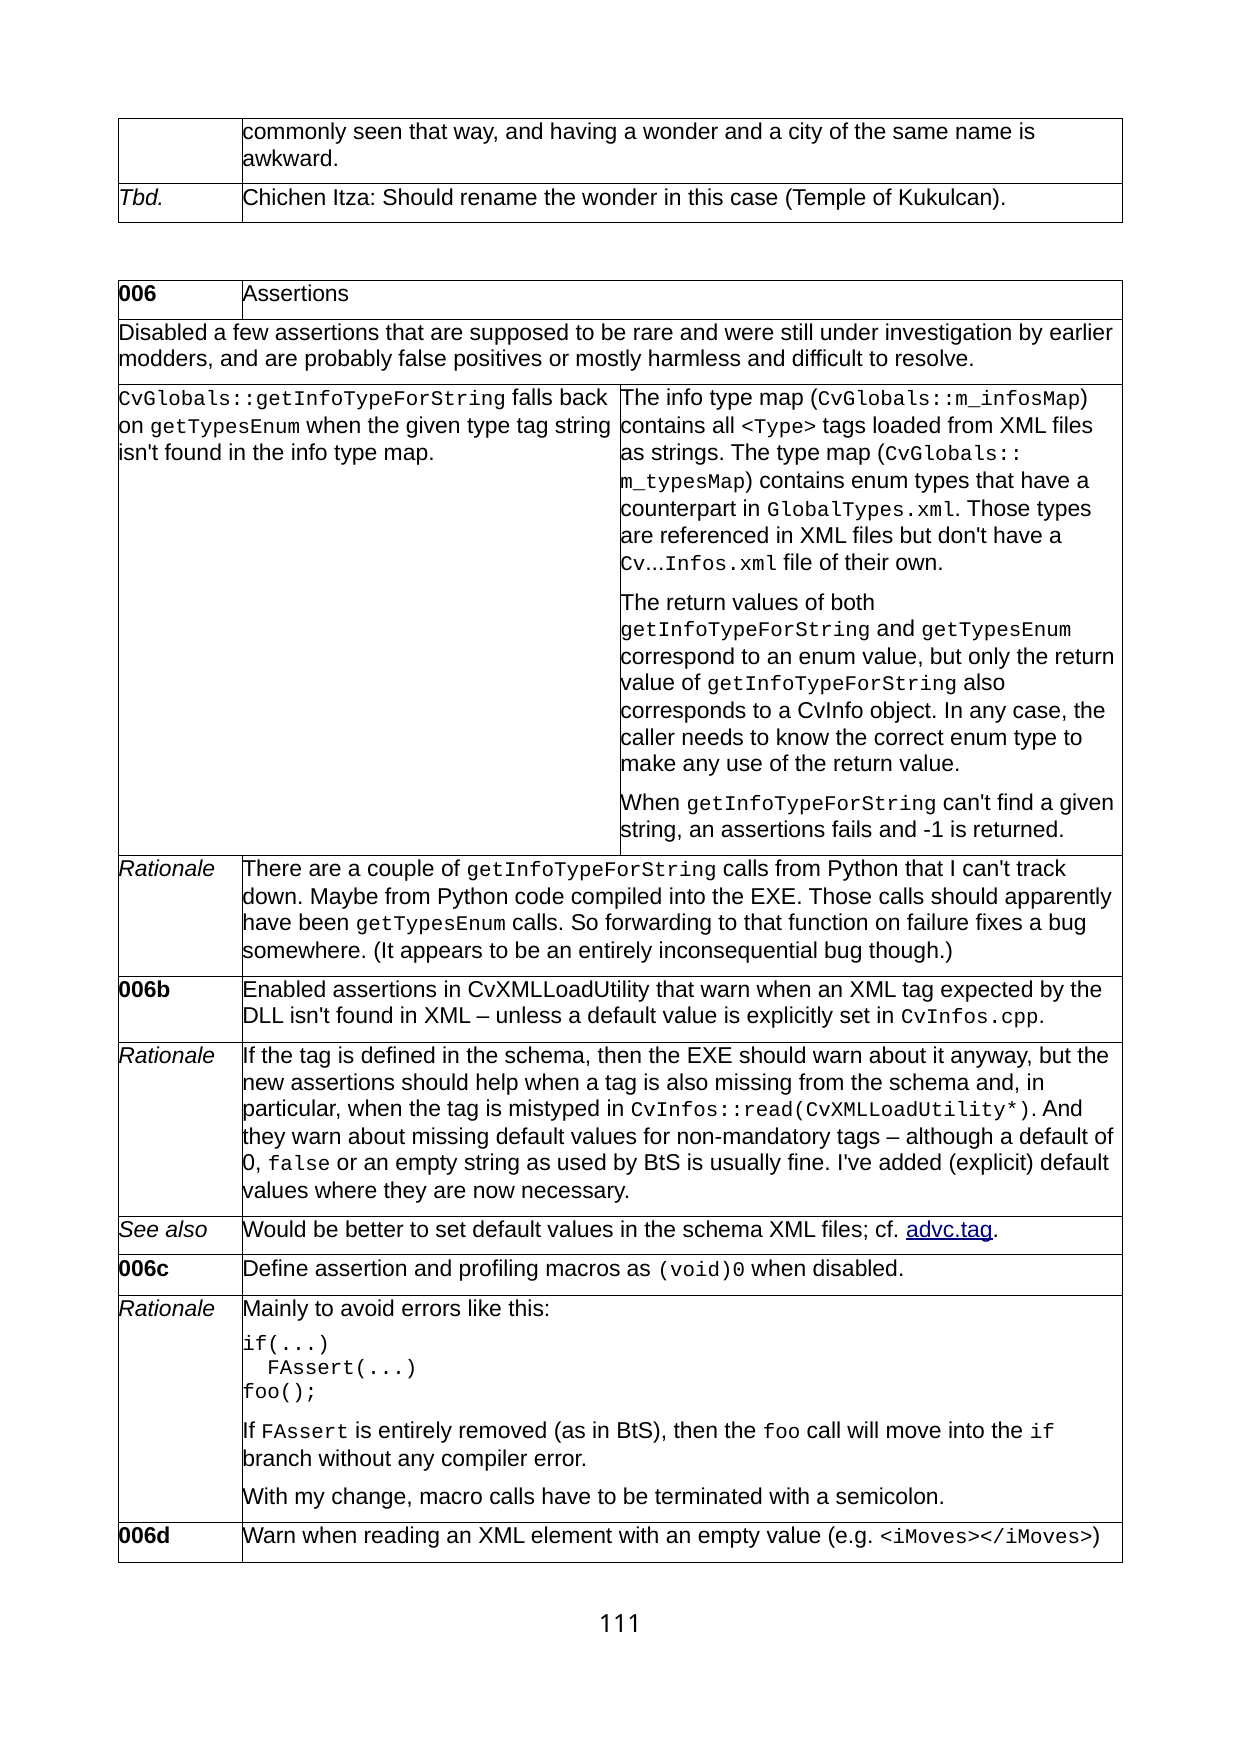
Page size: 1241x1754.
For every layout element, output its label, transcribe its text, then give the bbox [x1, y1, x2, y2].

table_header 006 [119, 281, 242, 319]
table_cell Would be better to set default values in the schema XML files; cf. advc.tag. [243, 1217, 1122, 1254]
table_cell Rationale [119, 856, 242, 976]
table_cell Define assertion and profiling macros as (void)0 when disabled. [243, 1255, 1122, 1294]
table_cell commonly seen that way, and having a wonder and a city of the same name is awkward. [243, 119, 1122, 183]
table_cell Disabled a few assertions that are supposed to be rare and were still under investigation by earlier modders, and are probably false positives or mostly harmless and difficult to resolve. [119, 320, 1122, 384]
table_cell Chichen Itza: Should rename the wonder in this case (Temple of Kukulcan). [243, 184, 1122, 222]
table_cell Rationale [119, 1296, 242, 1522]
table_cell See also [119, 1217, 242, 1254]
table_cell Enabled assertions in CvXMLLoadUtility that warn when an XML tag expected by the DLL isn't found in XML – unless a default value is explicitly set in CvInfos.cpp. [243, 977, 1122, 1042]
table_cell There are a couple of getInfoTypeForString calls from Python that I can't track down. Maybe from Python code compiled into the EXE. Those calls should apparently have been getTypesEnum calls. So forwarding to that function on failure fixes a bug somewhere. (It appears to be an entirely inconsequential bug though.) [243, 856, 1122, 976]
table_cell The info type map (CvGlobals::m_infosMap) contains all <Type> tags loaded from XML files as strings. The type map (CvGlobals:: m_typesMap) contains enum types that have a counterpart in GlobalTypes.xml. Those types are referenced in XML files but don't have a Cv...Infos.xml file of their own. The return values of both getInfoTypeForString and getTypesEnum correspond to an enum value, but only the return value of getInfoTypeForString also corresponds to a CvInfo object. In any case, the caller needs to know the correct enum type to make any use of the return value. When getInfoTypeForString can't find a given string, an assertions fails and -1 is returned. [621, 385, 1122, 855]
table_cell Tbd. [119, 184, 242, 222]
table_cell [119, 119, 242, 183]
table_cell Rationale [119, 1043, 242, 1216]
table_cell Mainly to avoid errors like this: if(...) FAssert(...) foo(); If FAssert is entirely removed (as in BtS), then the foo call will move into the if branch without any compiler error. With my change, macro calls have to be terminated with a semicolon. [243, 1296, 1122, 1522]
table_cell 006c [119, 1255, 242, 1294]
table_cell CvGlobals::getInfoTypeForString falls back on getTypesEnum when the given type tag string isn't found in the info type map. [119, 385, 620, 855]
table_cell Warn when reading an XML element with an empty value (e.g. <iMoves></iMoves>) [243, 1523, 1122, 1562]
table_header Assertions [243, 281, 1122, 319]
table_cell 006b [119, 977, 242, 1042]
table_cell If the tag is defined in the schema, then the EXE should warn about it anyway, but the new assertions should help when a tag is also missing from the schema and, in particular, when the tag is mistyped in CvInfos::read(CvXMLLoadUtility*). And they warn about missing default values for non-mandatory tags – although a default of 0, false or an empty string as used by BtS is usually fine. I've added (explicit) default values where they are now necessary. [243, 1043, 1122, 1216]
table_cell 006d [119, 1523, 242, 1562]
